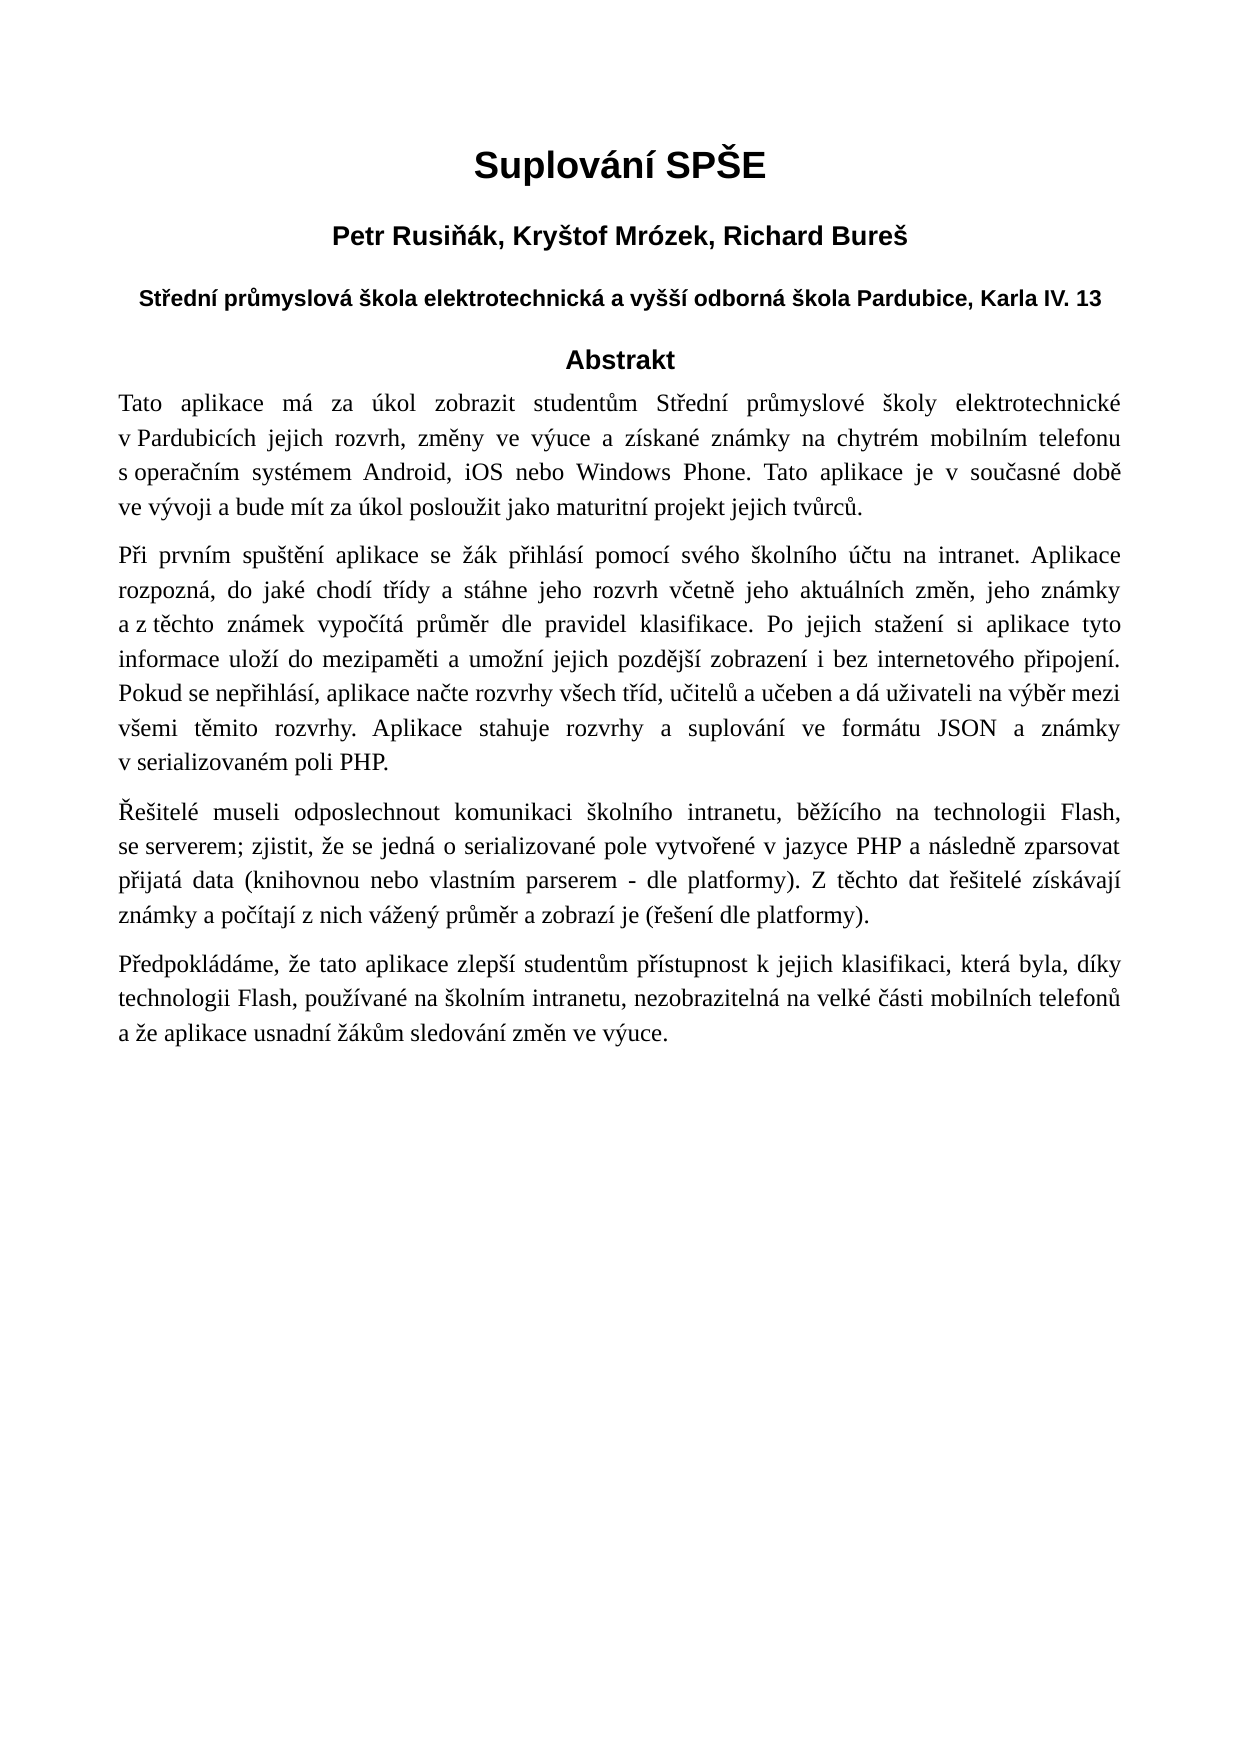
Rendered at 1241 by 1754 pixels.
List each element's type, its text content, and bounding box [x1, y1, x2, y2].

text Při prvním spuštění aplikace se žák přihlásí pomocí svého školního účtu na intranet. Aplikace rozpozná, do jaké chodí třídy a stáhne jeho rozvrh včetně jeho aktuálních změn, jeho známky a z těchto známek vypočítá průměr dle pravidel klasifikace. Po jejich stažení si aplikace tyto informace uloží do mezipaměti a umožní jejich pozdější zobrazení i bez internetového připojení. Pokud se nepřihlásí, aplikace načte rozvrhy všech tříd, učitelů a učeben a dá uživateli na výběr mezi všemi těmito rozvrhy. Aplikace stahuje rozvrhy a suplování ve formátu JSON a známky v serializovaném poli PHP. [118, 541, 1122, 776]
subtitle Abstrakt [118, 344, 1122, 376]
text Tato aplikace má za úkol zobrazit studentům Střední průmyslové školy elektrotechnické v Pardubicích jejich rozvrh, změny ve výuce a získané známky na chytrém mobilním telefonu s operačním systémem Android, iOS nebo Windows Phone. Tato aplikace je v současné době ve vývoji a bude mít za úkol posloužit jako maturitní projekt jejich tvůrců. [118, 388, 1122, 520]
subtitle Petr Rusiňák, Kryštof Mrózek, Richard Bureš [118, 220, 1122, 251]
subtitle Suplování SPŠE [118, 143, 1122, 187]
subtitle Střední průmyslová škola elektrotechnická a vyšší odborná škola Pardubice, Karla IV. 13 [118, 285, 1122, 311]
text Předpokládáme, že tato aplikace zlepší studentům přístupnost k jejich klasifikaci, která byla, díky technologii Flash, používané na školním intranetu, nezobrazitelná na velké části mobilních telefonů a že aplikace usnadní žákům sledování změn ve výuce. [118, 949, 1122, 1047]
text Řešitelé museli odposlechnout komunikaci školního intranetu, běžícího na technologii Flash, se serverem; zjistit, že se jedná o serializované pole vytvořené v jazyce PHP a následně zparsovat přijatá data (knihovnou nebo vlastním parserem - dle platformy). Z těchto dat řešitelé získávají známky a počítají z nich vážený průměr a zobrazí je (řešení dle platformy). [118, 797, 1122, 929]
